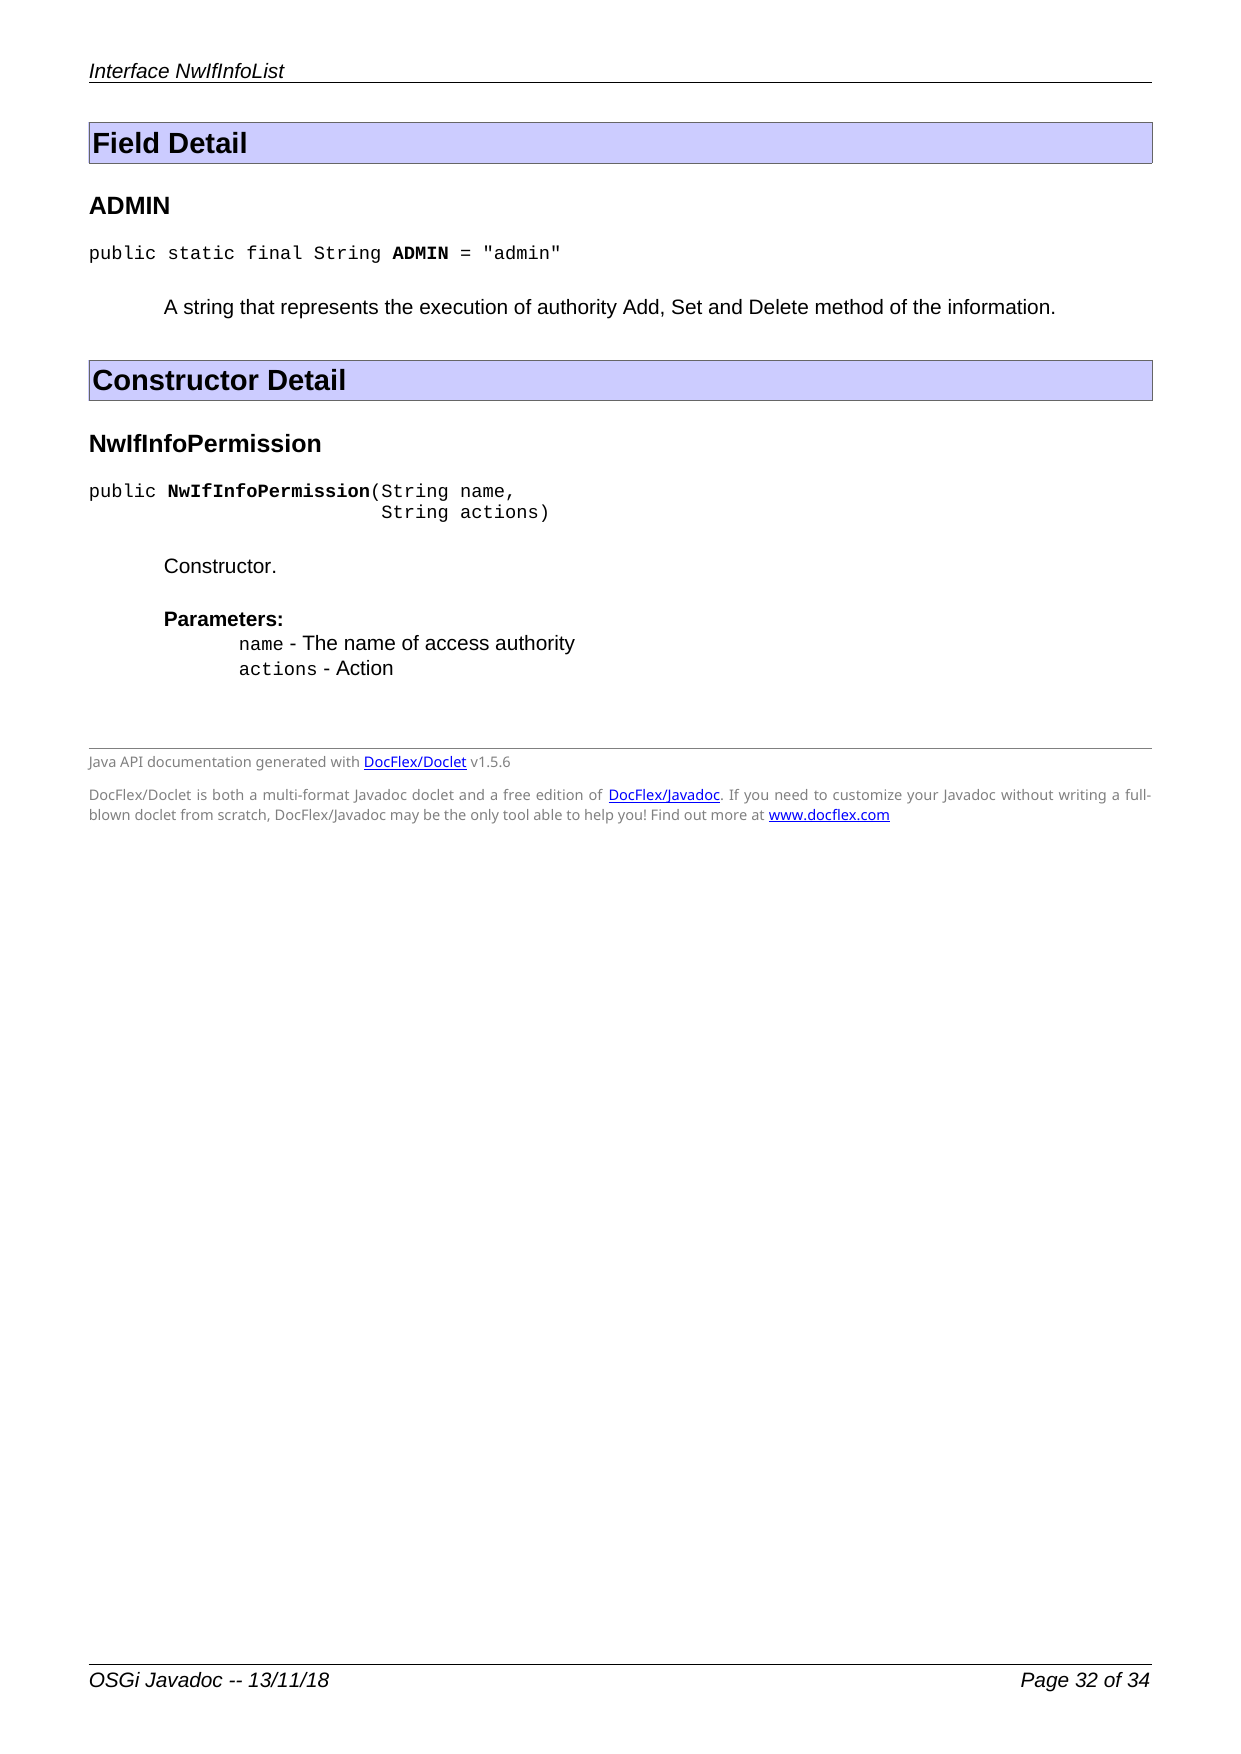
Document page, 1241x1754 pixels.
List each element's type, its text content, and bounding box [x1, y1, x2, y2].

text Java API documentation generated with DocFlex/Doclet v1.5.6 [88, 749, 1152, 772]
subtitle NwIfInfoPermission [88, 429, 1152, 458]
text public static final String ADMIN = "admin" [88, 244, 1152, 265]
text name - The name of access authority [238, 631, 1152, 656]
subtitle ADMIN [88, 191, 1152, 220]
text Parameters: [163, 607, 1152, 631]
text DocFlex/Doclet is both a multi-format Javadoc doclet and a free edition of DocFlex/Javadoc. If you need to customize your Javadoc without writing a full-blown doclet from scratch, DocFlex/Javadoc may be the only tool able to help you! Find out more at www.docflex.com [88, 784, 1152, 824]
subtitle Field Detail [90, 123, 1152, 163]
text actions - Action [238, 656, 1152, 681]
subtitle Constructor Detail [90, 361, 1152, 400]
text Constructor. [163, 553, 1152, 577]
text public NwIfInfoPermission(String name, String actions) [88, 482, 1152, 524]
text A string that represents the execution of authority Add, Set and Delete method of the information. [163, 294, 1152, 318]
